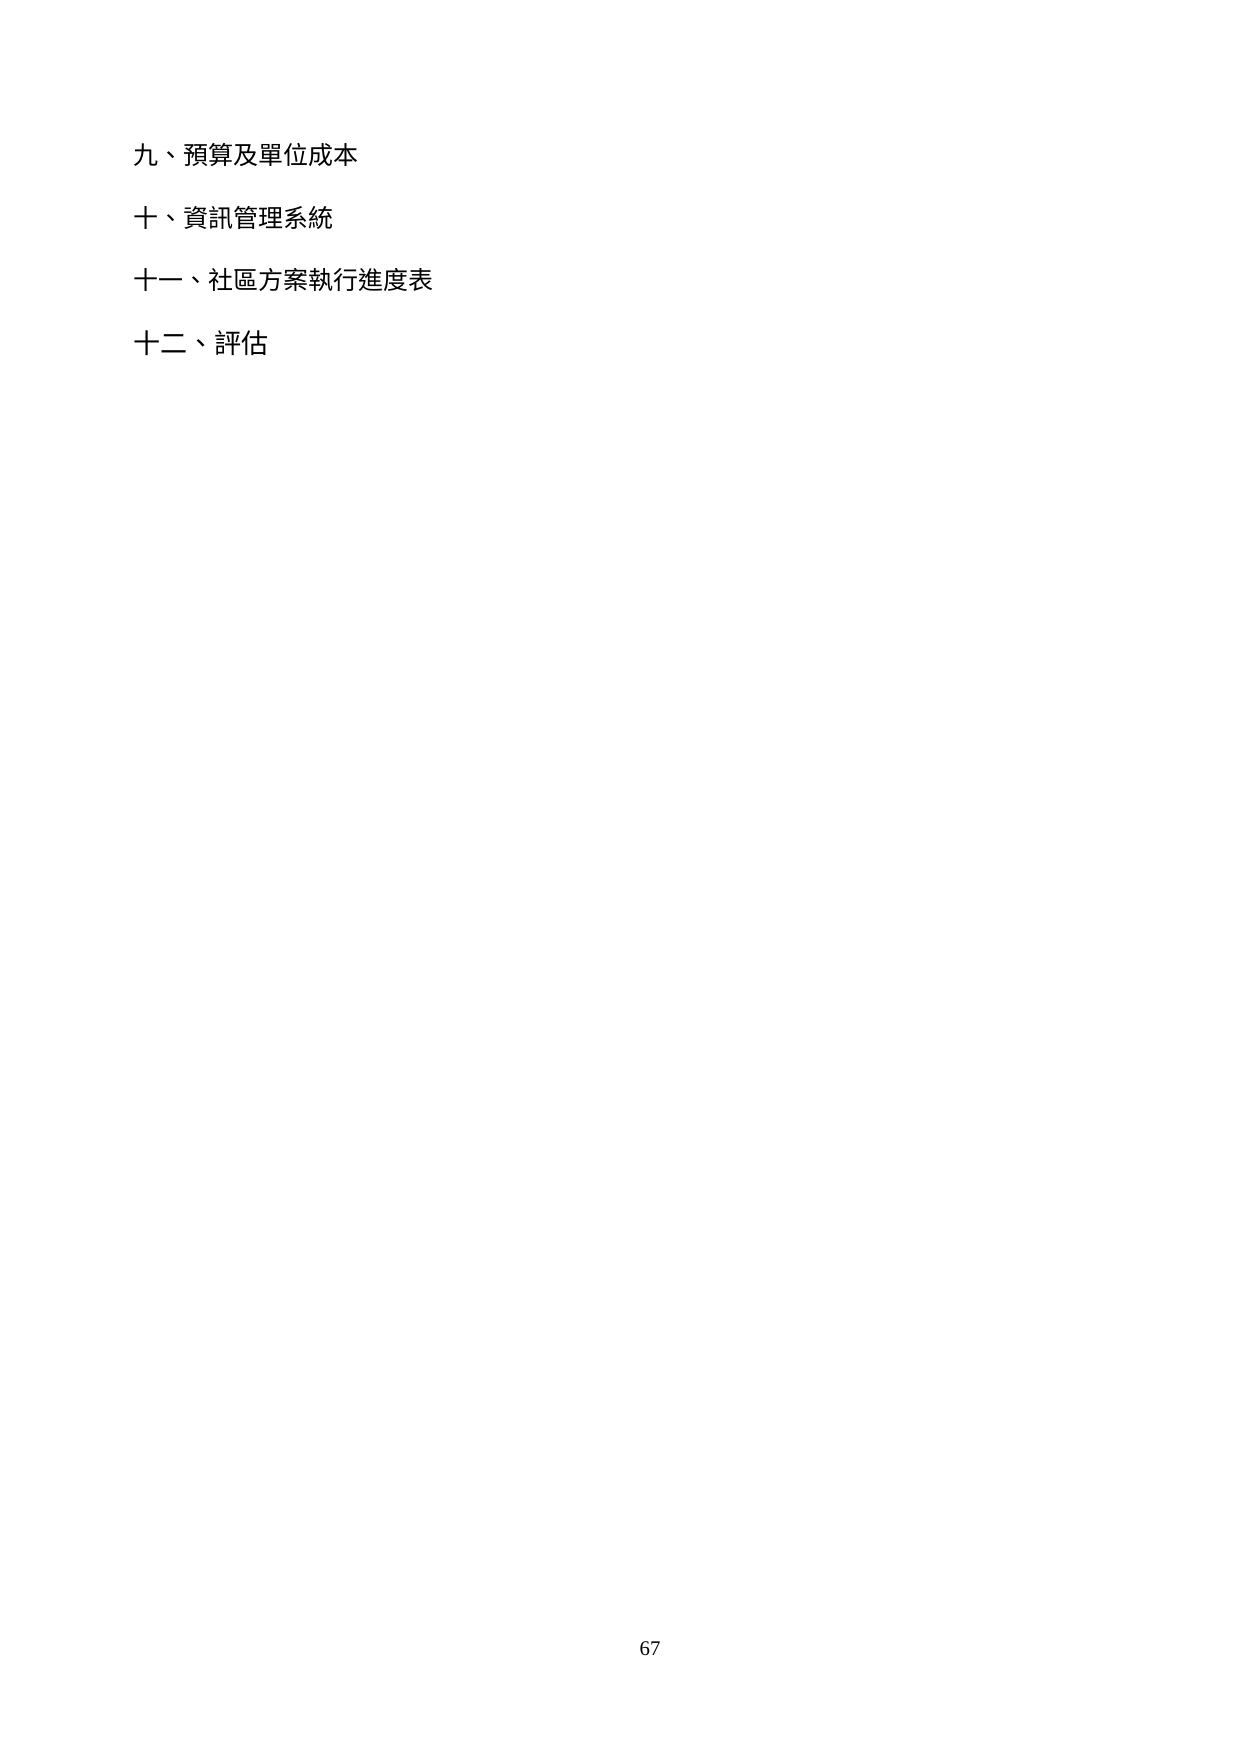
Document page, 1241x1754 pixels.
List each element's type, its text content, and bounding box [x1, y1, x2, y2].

text 十一、社區方案執行進度表 [133, 237, 1167, 300]
text 九、預算及單位成本 [133, 112, 1167, 175]
text 十二、評估 [133, 300, 1167, 362]
text 十、資訊管理系統 [133, 175, 1167, 237]
